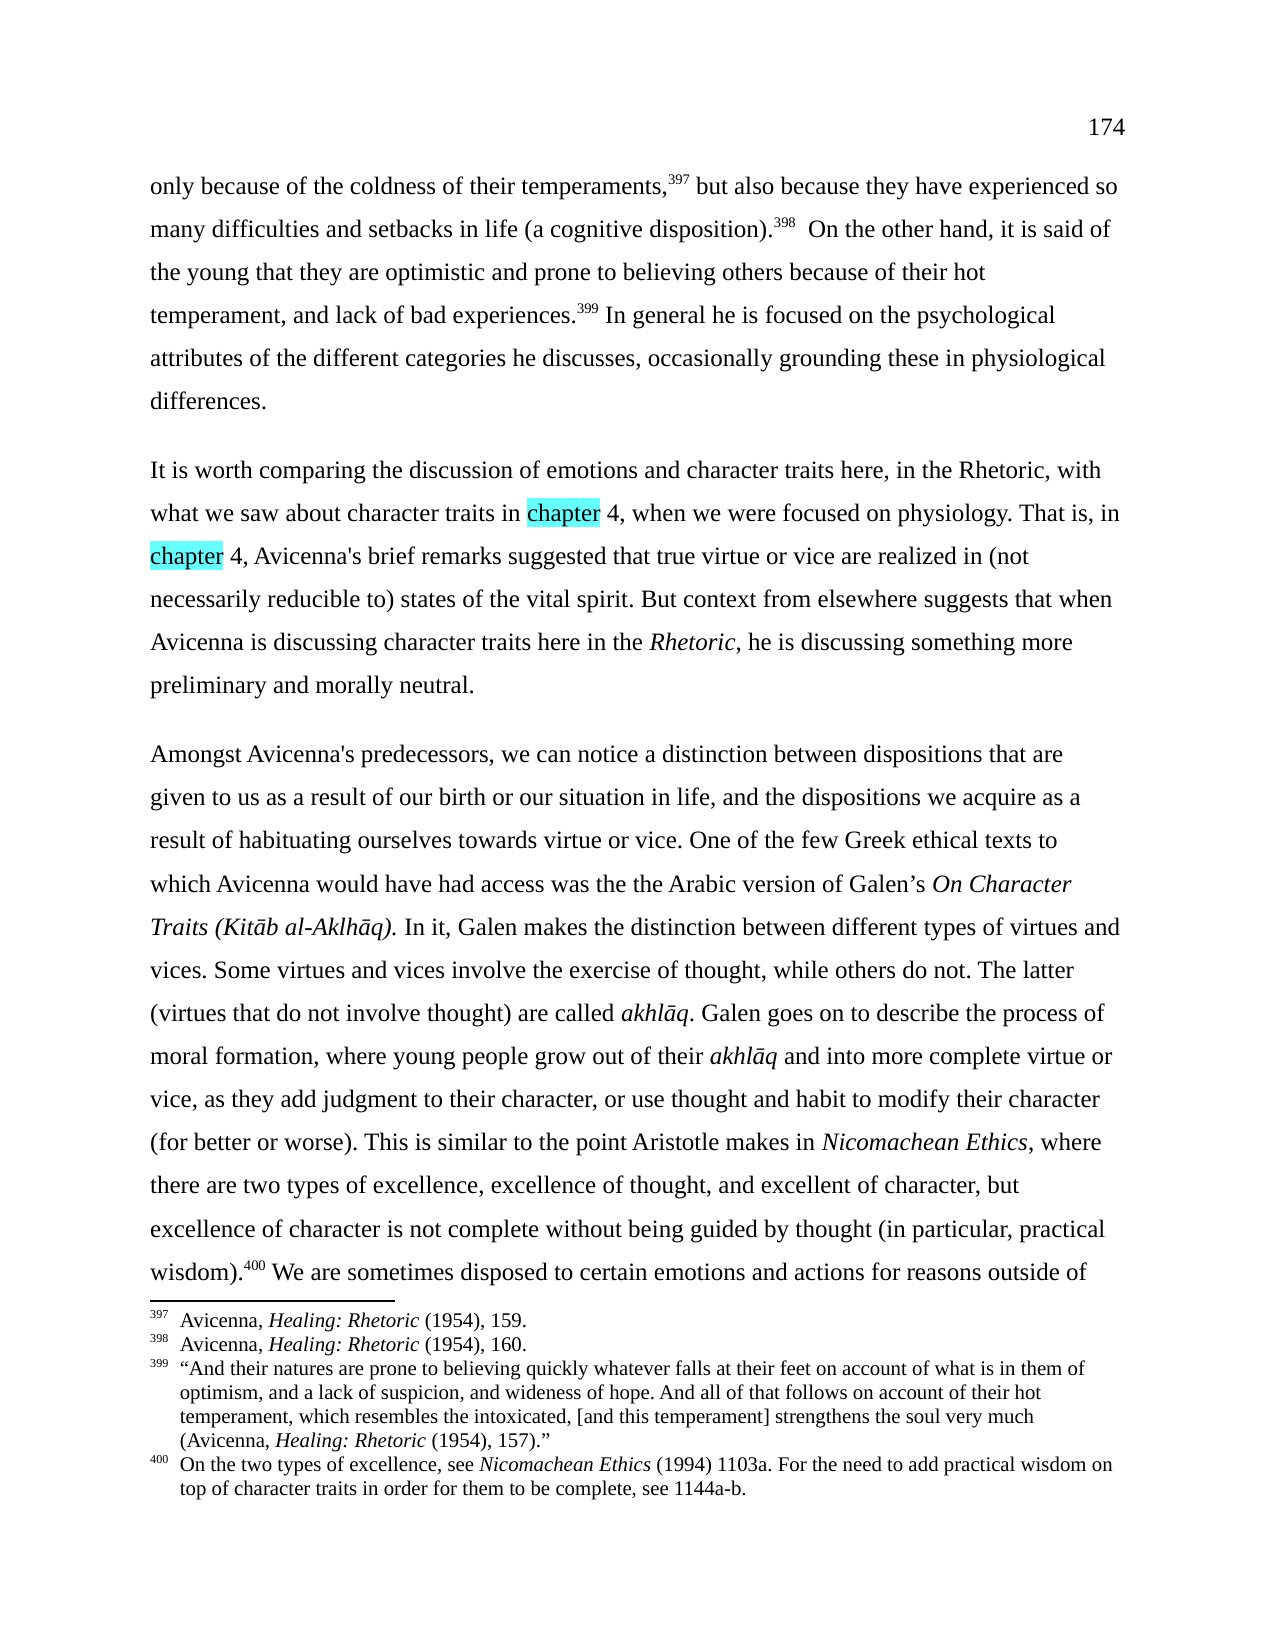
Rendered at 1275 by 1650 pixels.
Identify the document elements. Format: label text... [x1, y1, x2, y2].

text On the two types of excellence, see Nicomachean Ethics (1994) 1103a. For the need to add practical wisdom on top of character traits in order for them to be complete, see 1144a-b. [150, 1452, 1125, 1500]
text Avicenna, Healing: Rhetoric (1954), 160. [150, 1332, 1125, 1356]
text only because of the coldness of their temperaments, but also because they have experienced so many difficulties and setbacks in life (a cognitive disposition). On the other hand, it is said of the young that they are optimistic and prone to believing others because of their hot temperament, and lack of bad experiences. In general he is focused on the psychological attributes of the different categories he discusses, occasionally grounding these in physiological differences. [150, 171, 1125, 415]
text It is worth comparing the discussion of emotions and character traits here, in the Rhetoric, with what we saw about character traits in chapter 4, when we were focused on physiology. That is, in chapter 4, Avicenna's brief remarks suggested that true virtue or vice are realized in (not necessarily reducible to) states of the vital spirit. But context from elsewhere suggests that when Avicenna is discussing character traits here in the Rhetoric, he is discussing something more preliminary and morally neutral. [150, 455, 1125, 699]
text Amongst Avicenna's predecessors, we can notice a distinction between dispositions that are given to us as a result of our birth or our situation in life, and the dispositions we acquire as a result of habituating ourselves towards virtue or vice. One of the few Greek ethical texts to which Avicenna would have had access was the the Arabic version of Galen’s On Character Traits (Kitāb al-Aklhāq). In it, Galen makes the distinction between different types of virtues and vices. Some virtues and vices involve the exercise of thought, while others do not. The latter (virtues that do not involve thought) are called akhlāq. Galen goes on to describe the process of moral formation, where young people grow out of their akhlāq and into more complete virtue or vice, as they add judgment to their character, or use thought and habit to modify their character (for better or worse). This is similar to the point Aristotle makes in Nicomachean Ethics, where there are two types of excellence, excellence of thought, and excellent of character, but excellence of character is not complete without being guided by thought (in particular, practical wisdom). We are sometimes disposed to certain emotions and actions for reasons outside of [150, 739, 1125, 1286]
text “And their natures are prone to believing quickly whatever falls at their feet on account of what is in them of optimism, and a lack of suspicion, and wideness of hope. And all of that follows on account of their hot temperament, which resembles the intoxicated, [and this temperament] strengthens the soul very much (Avicenna, Healing: Rhetoric (1954), 157).” [150, 1356, 1125, 1452]
text Avicenna, Healing: Rhetoric (1954), 159. [150, 1307, 1125, 1332]
